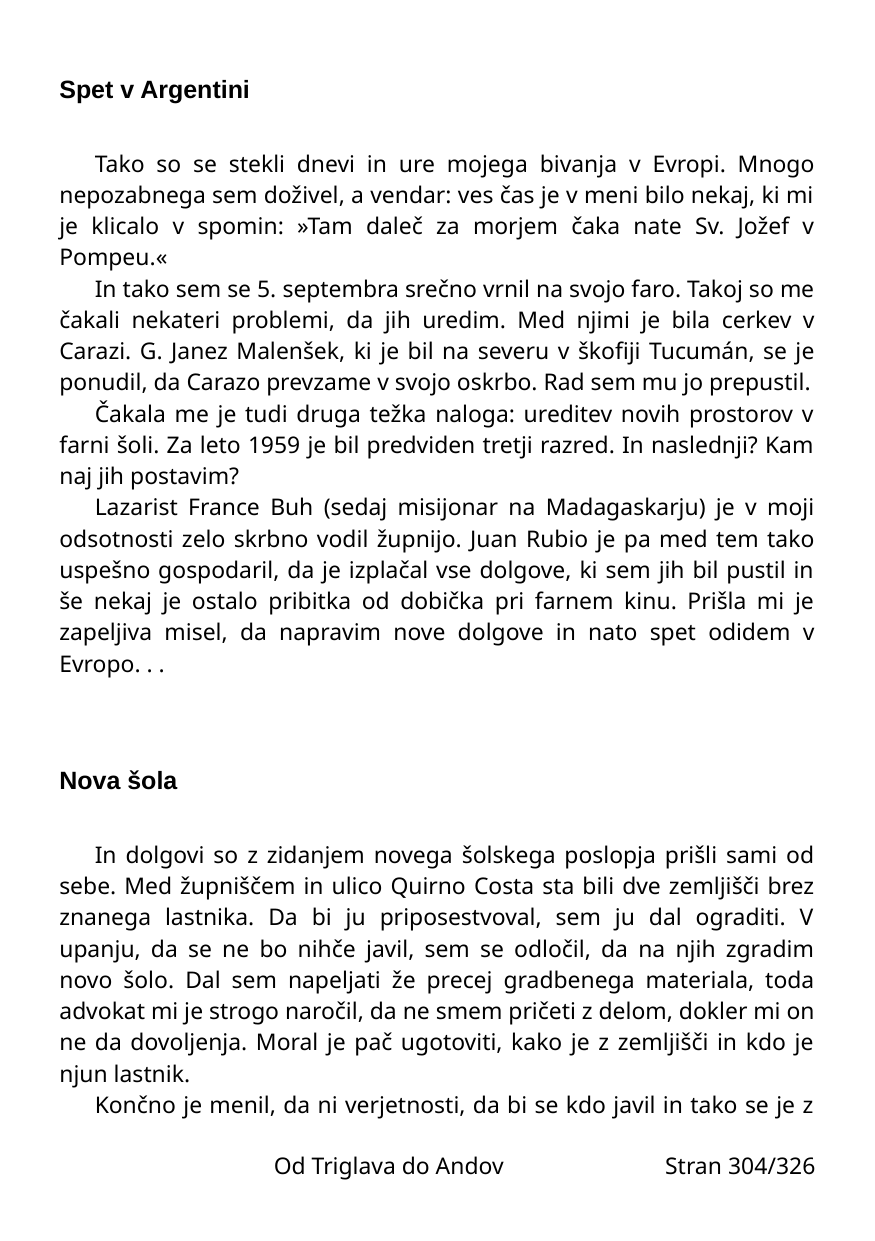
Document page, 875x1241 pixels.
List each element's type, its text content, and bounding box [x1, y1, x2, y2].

subtitle Spet v Argentini [59, 75, 815, 104]
text Čakala me je tudi druga težka naloga: ureditev novih prostorov v farni šoli. Za leto 1959 je bil predviden tretji razred. In naslednji? Kam naj jih postavim? [59, 397, 815, 491]
subtitle Nova šola [59, 766, 815, 795]
text Končno je menil, da ni verjetnosti, da bi se kdo javil in tako se je z [59, 1089, 815, 1120]
text Lazarist France Buh (sedaj misijonar na Madagaskarju) je v moji odsotnosti zelo skrbno vodil župnijo. Juan Rubio je pa med tem tako uspešno gospodaril, da je izplačal vse dolgove, ki sem jih bil pustil in še nekaj je ostalo pribitka od dobička pri farnem kinu. Prišla mi je zapeljiva misel, da napravim nove dolgove in nato spet odidem v Evropo. . . [59, 491, 815, 679]
text In tako sem se 5. septembra srečno vrnil na svojo faro. Takoj so me čakali nekateri problemi, da jih uredim. Med njimi je bila cerkev v Carazi. G. Janez Malenšek, ki je bil na severu v škofiji Tucumán, se je ponudil, da Carazo prevzame v svojo oskrbo. Rad sem mu jo prepustil. [59, 272, 815, 397]
text In dolgovi so z zidanjem novega šolskega poslopja prišli sami od sebe. Med župniščem in ulico Quirno Costa sta bili dve zemljišči brez znanega lastnika. Da bi ju priposestvoval, sem ju dal ograditi. V upanju, da se ne bo nihče javil, sem se odločil, da na njih zgradim novo šolo. Dal sem napeljati že precej gradbenega materiala, toda advokat mi je strogo naročil, da ne smem pričeti z delom, dokler mi on ne da dovoljenja. Moral je pač ugotoviti, kako je z zemljišči in kdo je njun lastnik. [59, 839, 815, 1089]
text Tako so se stekli dnevi in ure mojega bivanja v Evropi. Mnogo nepozabnega sem doživel, a vendar: ves čas je v meni bilo nekaj, ki mi je klicalo v spomin: »Tam daleč za morjem čaka nate Sv. Jožef v Pompeu.« [59, 147, 815, 272]
